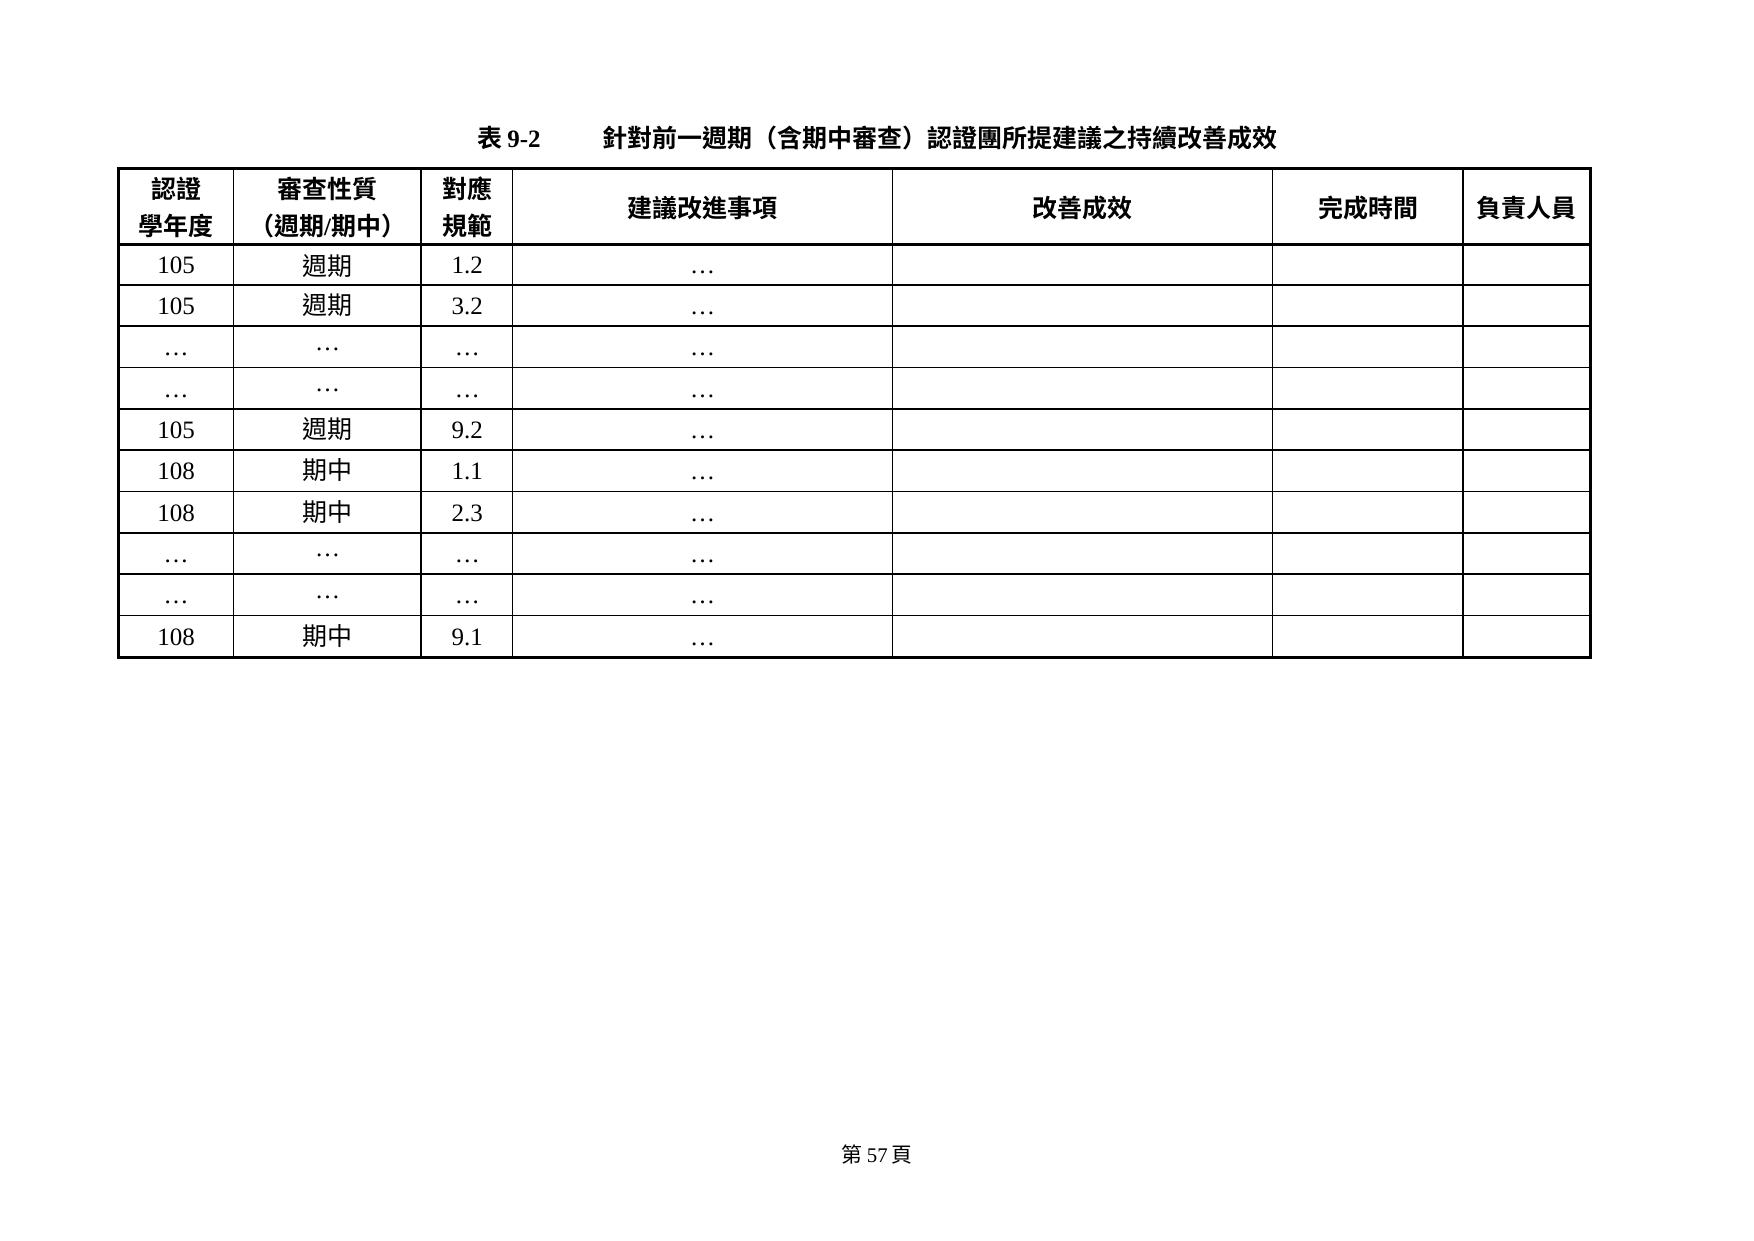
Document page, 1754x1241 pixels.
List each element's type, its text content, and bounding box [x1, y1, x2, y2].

table_cell … [234, 368, 420, 408]
table_cell [1464, 286, 1589, 325]
table_cell 1.2 [422, 246, 512, 284]
table_cell 期中 [234, 616, 420, 656]
table_cell [893, 492, 1272, 532]
table_cell [1464, 616, 1589, 656]
table_cell … [120, 327, 233, 367]
table_cell 週期 [234, 246, 420, 284]
table_cell [893, 534, 1272, 573]
table_cell [1273, 286, 1462, 325]
table_cell … [513, 534, 892, 573]
table_cell [1464, 410, 1589, 449]
table_cell … [234, 534, 420, 573]
table_cell … [513, 575, 892, 615]
table_cell [1464, 368, 1589, 408]
table_cell [1464, 246, 1589, 284]
table_header 建議改進事項 [513, 170, 892, 242]
table_cell 3.2 [422, 286, 512, 325]
table_cell [1273, 616, 1462, 656]
table_cell 108 [120, 616, 233, 656]
table_cell 期中 [234, 492, 420, 532]
table_header 改善成效 [893, 170, 1272, 242]
table_header 完成時間 [1273, 170, 1462, 242]
table_cell [893, 451, 1272, 491]
table_cell … [120, 368, 233, 408]
table_cell [1273, 575, 1462, 615]
table_cell … [120, 575, 233, 615]
table_cell … [513, 286, 892, 325]
table_cell … [422, 534, 512, 573]
table_cell [1273, 534, 1462, 573]
table_cell [1273, 246, 1462, 284]
table_cell [1464, 492, 1589, 532]
table_cell [1273, 451, 1462, 491]
table_cell 週期 [234, 286, 420, 325]
table_cell 9.2 [422, 410, 512, 449]
table_cell [893, 616, 1272, 656]
table_cell [1273, 410, 1462, 449]
table_cell 1.1 [422, 451, 512, 491]
table_cell … [422, 368, 512, 408]
table_header 對應規範 [422, 170, 512, 242]
text 表9-2 針對前一週期（含期中審查）認證團所提建議之持續改善成效 [118, 118, 1636, 154]
table_header 認證 學年度 [120, 170, 233, 242]
table_cell … [422, 575, 512, 615]
table_header 負責人員 [1464, 170, 1589, 242]
table_header 審查性質 （週期/期中） [234, 170, 420, 242]
table_cell 105 [120, 410, 233, 449]
table_cell 9.1 [422, 616, 512, 656]
table_cell … [234, 575, 420, 615]
table_cell … [513, 246, 892, 284]
table_cell 期中 [234, 451, 420, 491]
table_cell [893, 286, 1272, 325]
table_cell … [234, 327, 420, 367]
table_cell … [513, 368, 892, 408]
table_cell … [513, 616, 892, 656]
table_cell [1273, 492, 1462, 532]
table_cell [1464, 534, 1589, 573]
table_cell [1273, 327, 1462, 367]
table_cell … [422, 327, 512, 367]
table_cell 105 [120, 246, 233, 284]
table_cell 108 [120, 451, 233, 491]
table_cell … [513, 327, 892, 367]
table_cell [893, 246, 1272, 284]
table_cell … [120, 534, 233, 573]
table_cell [893, 327, 1272, 367]
table_cell 105 [120, 286, 233, 325]
table_cell [1273, 368, 1462, 408]
table_cell [893, 575, 1272, 615]
table_cell 週期 [234, 410, 420, 449]
table_cell [893, 410, 1272, 449]
table_cell [893, 368, 1272, 408]
table_cell 2.3 [422, 492, 512, 532]
table_cell … [513, 410, 892, 449]
table_cell [1464, 327, 1589, 367]
table_cell [1464, 451, 1589, 491]
table_cell … [513, 492, 892, 532]
table_cell 108 [120, 492, 233, 532]
table_cell … [513, 451, 892, 491]
table_cell [1464, 575, 1589, 615]
